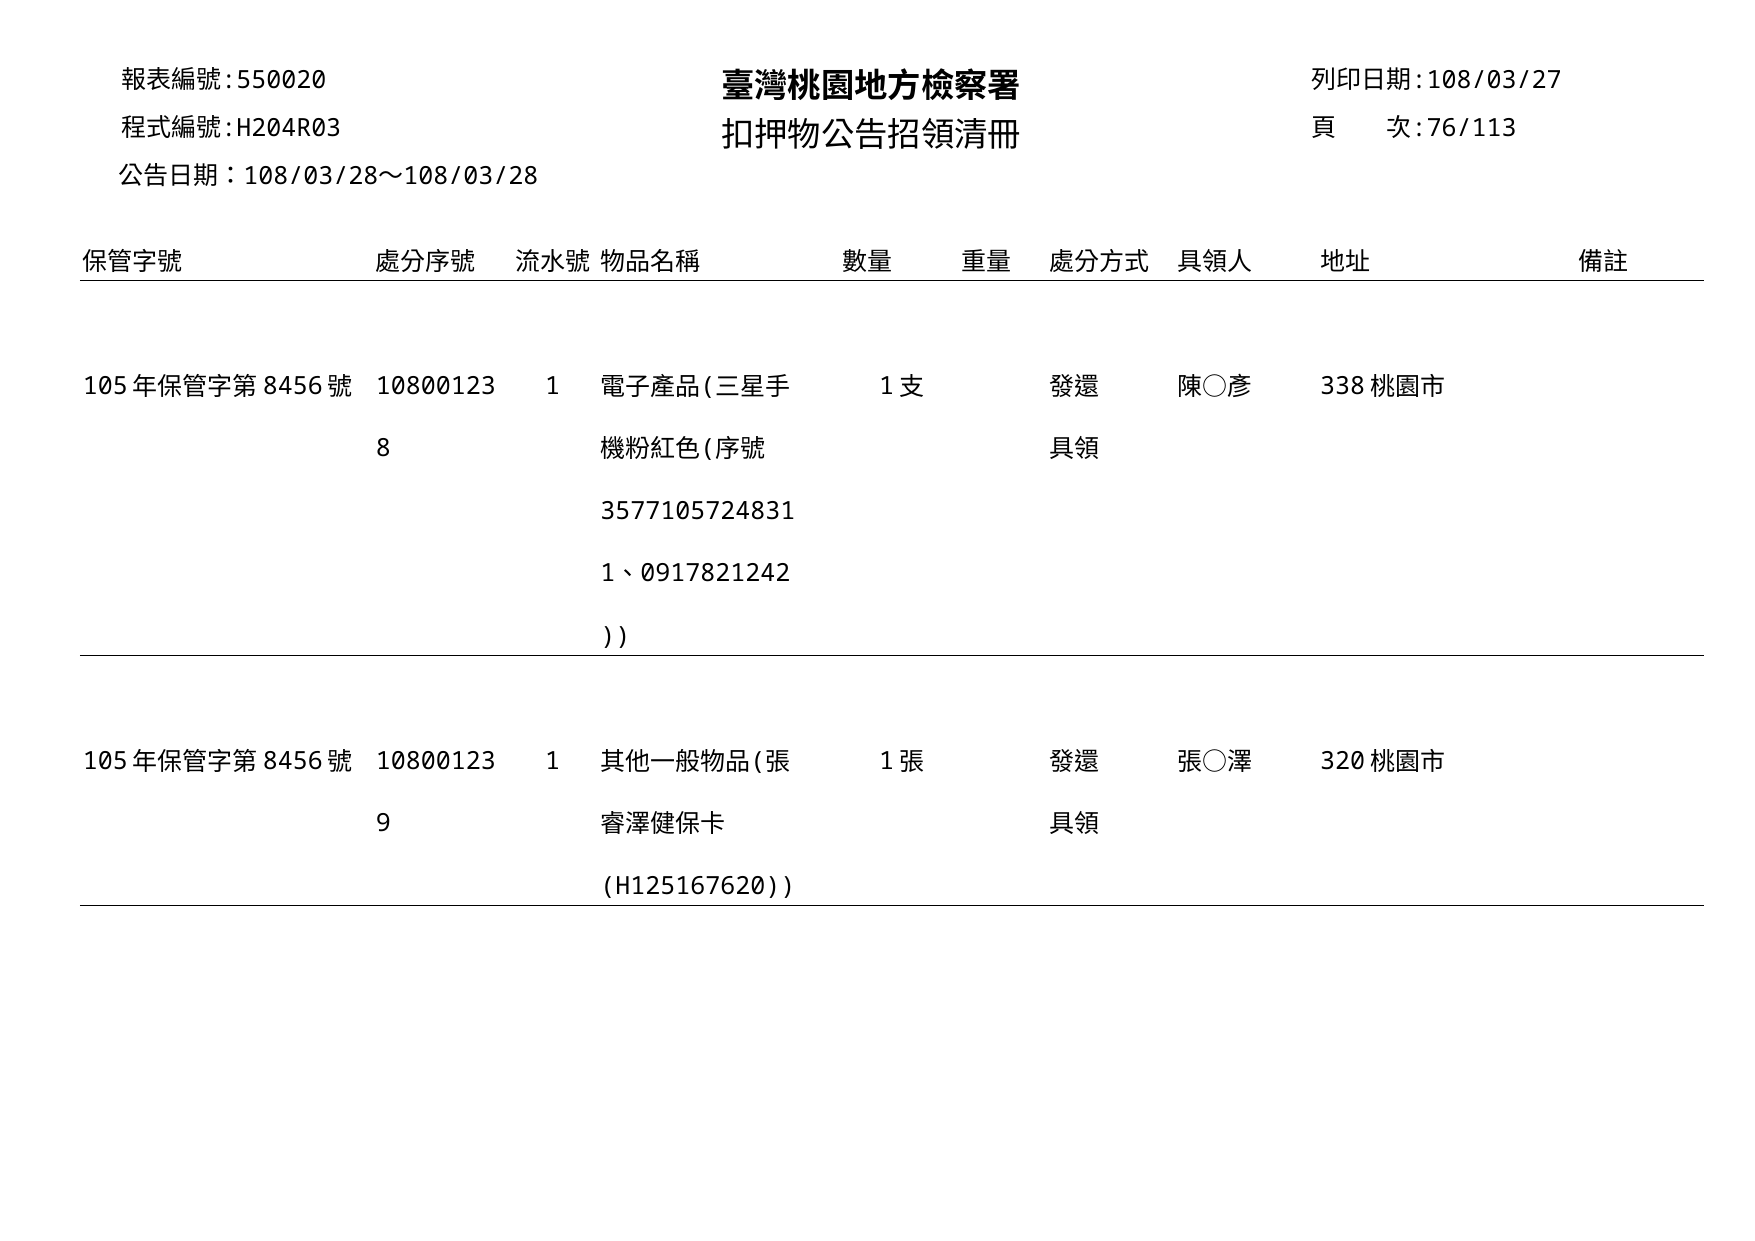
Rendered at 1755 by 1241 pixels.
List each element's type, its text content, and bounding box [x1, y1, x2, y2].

table_cell 105年保管字第8456號 [80, 281, 373, 655]
table_header 備註 [1575, 218, 1704, 280]
table_cell 其他一般物品(張睿澤健保卡(H125167620)) [597, 656, 807, 905]
table_header 地址 [1317, 218, 1575, 280]
table_header 處分序號 [373, 218, 507, 280]
table_cell 105年保管字第8456號 [80, 656, 373, 905]
table_cell 1 [507, 656, 597, 905]
table_cell [1575, 281, 1704, 655]
table_cell 108001238 [373, 281, 507, 655]
table_cell 1 [507, 281, 597, 655]
table_cell [1575, 656, 1704, 905]
table_cell 陳○彥 [1175, 281, 1317, 655]
table_cell 電子產品(三星手機粉紅色(序號35771057248311、0917821242)) [597, 281, 807, 655]
table_cell 張○澤 [1175, 656, 1317, 905]
table_header 處分方式 [1046, 218, 1175, 280]
table_cell 發還 具領 [1046, 656, 1175, 905]
table_cell 320桃園市 [1317, 656, 1575, 905]
table_cell 1張 [808, 656, 927, 905]
table_header 物品名稱 [597, 218, 807, 280]
table_header 保管字號 [80, 218, 373, 280]
table_header 重量 [927, 218, 1046, 280]
table_cell [927, 281, 1046, 655]
table_cell 1支 [808, 281, 927, 655]
table_cell [927, 656, 1046, 905]
table_header 流水號 [507, 218, 597, 280]
table_header 具領人 [1175, 218, 1317, 280]
table_cell 發還 具領 [1046, 281, 1175, 655]
table_header 數量 [808, 218, 927, 280]
table_cell 108001239 [373, 656, 507, 905]
table_cell 338桃園市 [1317, 281, 1575, 655]
